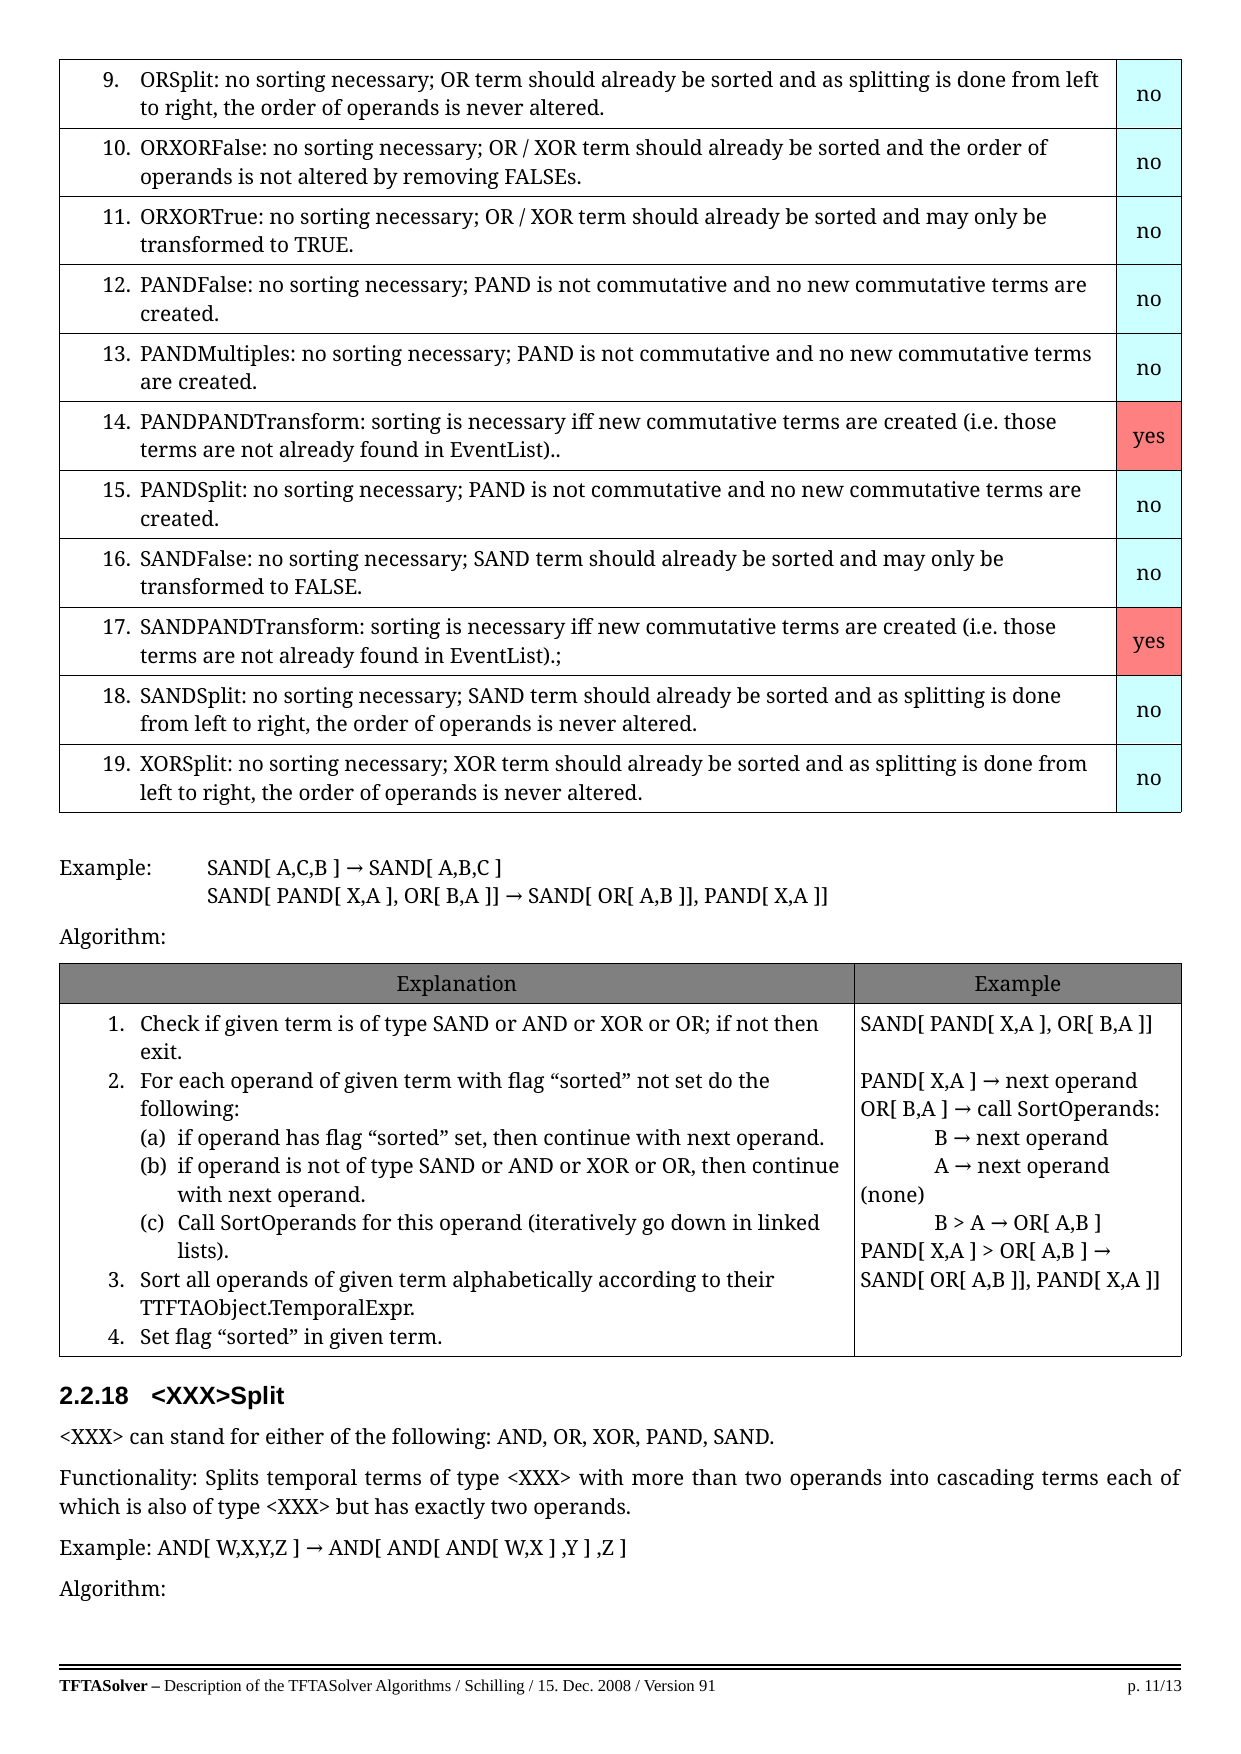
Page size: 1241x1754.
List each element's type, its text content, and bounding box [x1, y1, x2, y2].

table_cell yes [1117, 608, 1181, 675]
table_cell SANDSplit: no sorting necessary; SAND term should already be sorted and as splitting is done from left to right, the order of operands is never altered. [60, 676, 1116, 743]
table_cell Check if given term is of type SAND or AND or XOR or OR; if not then exit. For each operand of given term with flag “sorted” not set do the following: if operand has flag “sorted” set, then continue with next operand. if operand is not of type SAND or AND or XOR or OR, then continue with next operand. Call SortOperands for this operand (iteratively go down in linked lists). Sort all operands of given term alphabetically according to their TTFTAObject.TemporalExpr. Set flag “sorted” in given term. [60, 1004, 854, 1356]
subtitle <XXX>Split [59, 1381, 1181, 1410]
text Algorithm: [59, 1574, 1181, 1602]
table_cell no [1117, 539, 1181, 607]
text Example: AND[ W,X,Y,Z ] → AND[ AND[ AND[ W,X ] ,Y ] ,Z ] [59, 1533, 1181, 1561]
table_cell ORXORFalse: no sorting necessary; OR / XOR term should already be sorted and the order of operands is not altered by removing FALSEs. [60, 129, 1116, 196]
table_cell no [1117, 60, 1181, 127]
table_cell no [1117, 265, 1181, 333]
table_header Explanation [60, 964, 854, 1003]
table_cell SANDFalse: no sorting necessary; SAND term should already be sorted and may only be transformed to FALSE. [60, 539, 1116, 607]
table_cell no [1117, 334, 1181, 401]
table_cell PANDPANDTransform: sorting is necessary iff new commutative terms are created (i.e. those terms are not already found in EventList).. [60, 402, 1116, 470]
text Algorithm: [59, 922, 1181, 951]
table_header Example [855, 964, 1181, 1003]
table_cell ORXORTrue: no sorting necessary; OR / XOR term should already be sorted and may only be transformed to TRUE. [60, 197, 1116, 264]
table_cell yes [1117, 402, 1181, 470]
table_cell SANDPANDTransform: sorting is necessary iff new commutative terms are created (i.e. those terms are not already found in EventList).; [60, 608, 1116, 675]
text Functionality: Splits temporal terms of type <XXX> with more than two operands into cascading terms each of which is also of type <XXX> but has exactly two operands. [59, 1463, 1181, 1520]
table_cell no [1117, 745, 1181, 812]
table_cell no [1117, 129, 1181, 196]
table_cell XORSplit: no sorting necessary; XOR term should already be sorted and as splitting is done from left to right, the order of operands is never altered. [60, 745, 1116, 812]
table_cell PANDFalse: no sorting necessary; PAND is not commutative and no new commutative terms are created. [60, 265, 1116, 333]
table_cell no [1117, 471, 1181, 538]
table_cell PANDMultiples: no sorting necessary; PAND is not commutative and no new commutative terms are created. [60, 334, 1116, 401]
table_cell PANDSplit: no sorting necessary; PAND is not commutative and no new commutative terms are created. [60, 471, 1116, 538]
table_cell no [1117, 676, 1181, 743]
table_cell SAND[ PAND[ X,A ], OR[ B,A ]] PAND[ X,A ] → next operand OR[ B,A ] → call SortOperands: B → next operand A → next operand (none) B > A → OR[ A,B ] PAND[ X,A ] > OR[ A,B ] → SAND[ OR[ A,B ]], PAND[ X,A ]] [855, 1004, 1181, 1356]
table_cell no [1117, 197, 1181, 264]
text <XXX> can stand for either of the following: AND, OR, XOR, PAND, SAND. [59, 1422, 1181, 1451]
table_cell ORSplit: no sorting necessary; OR term should already be sorted and as splitting is done from left to right, the order of operands is never altered. [60, 60, 1116, 127]
text Example: SAND[ A,C,B ] → SAND[ A,B,C ] SAND[ PAND[ X,A ], OR[ B,A ]] → SAND[ OR[ A,B ]], PAND[ X,A ]] [59, 853, 1181, 910]
